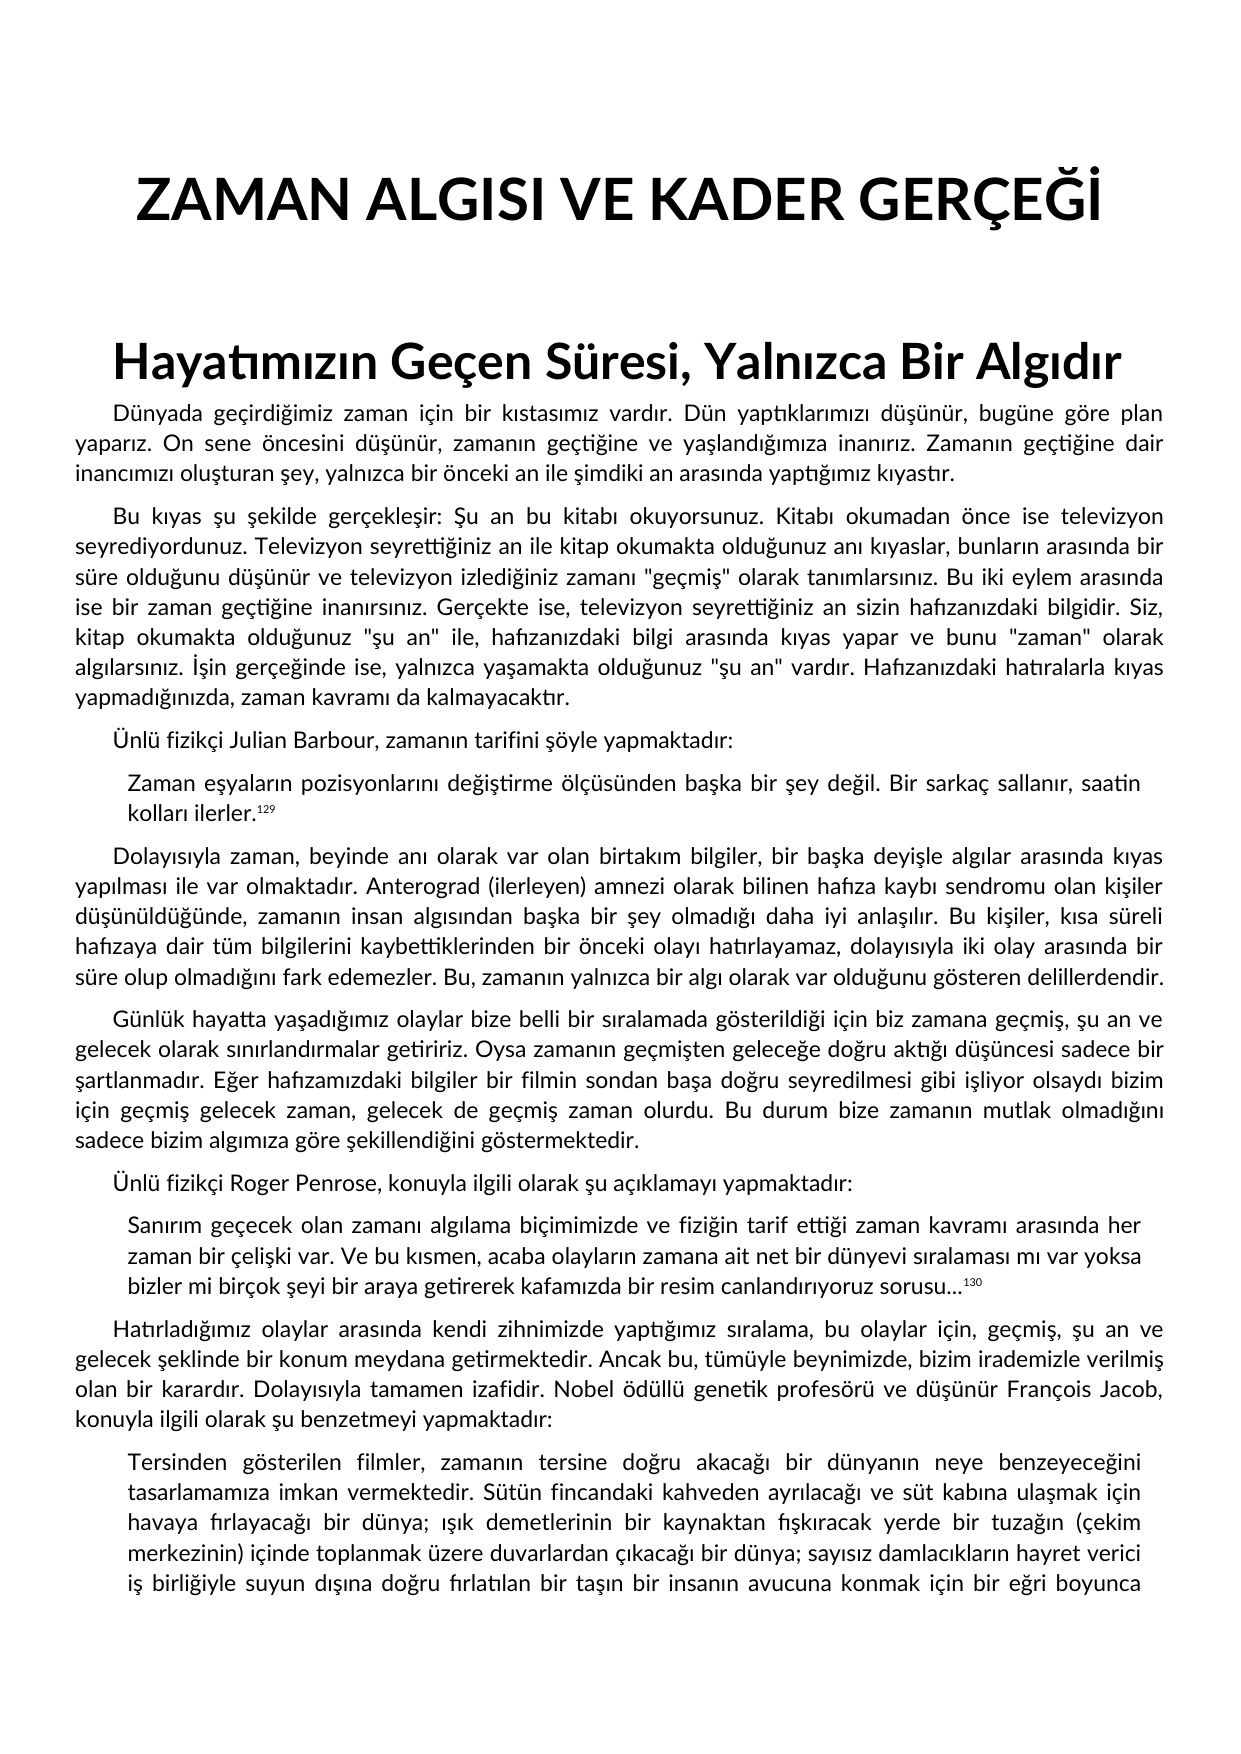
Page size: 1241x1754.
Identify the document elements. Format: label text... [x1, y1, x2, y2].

text Zaman eşyaların pozisyonlarını değiştirme ölçüsünden başka bir şey değil. Bir sarkaç sallanır, saatin kolları ilerler.129 [127, 768, 1143, 826]
text Ünlü fizikçi Julian Barbour, zamanın tarifini şöyle yapmaktadır: [75, 726, 1165, 753]
text Sanırım geçecek olan zamanı algılama biçimimizde ve fiziğin tarif ettiği zaman kavramı arasında her zaman bir çelişki var. Ve bu kısmen, acaba olayların zamana ait net bir dünyevi sıralaması mı var yoksa bizler mi birçok şeyi bir araya getirerek kafamızda bir resim canlandırıyoruz sorusu...130 [127, 1211, 1143, 1299]
text Hatırladığımız olaylar arasında kendi zihnimizde yaptığımız sıralama, bu olaylar için, geçmiş, şu an ve gelecek şeklinde bir konum meydana getirmektedir. Ancak bu, tümüyle beynimizde, bizim irademizle verilmiş olan bir karardır. Dolayısıyla tamamen izafidir. Nobel ödüllü genetik profesörü ve düşünür François Jacob, konuyla ilgili olarak şu benzetmeyi yapmaktadır: [75, 1314, 1165, 1432]
text Ünlü fizikçi Roger Penrose, konuyla ilgili olarak şu açıklamayı yapmaktadır: [75, 1168, 1165, 1196]
subtitle Hayatımızın Geçen Süresi, Yalnızca Bir Algıdır [112, 330, 1165, 390]
text Günlük hayatta yaşadığımız olaylar bize belli bir sıralamada gösterildiği için biz zamana geçmiş, şu an ve gelecek olarak sınırlandırmalar getiririz. Oysa zamanın geçmişten geleceğe doğru aktığı düşüncesi sadece bir şartlanmadır. Eğer hafızamızdaki bilgiler bir filmin sondan başa doğru seyredilmesi gibi işliyor olsaydı bizim için geçmiş gelecek zaman, gelecek de geçmiş zaman olurdu. Bu durum bize zamanın mutlak olmadığını sadece bizim algımıza göre şekillendiğini göstermektedir. [75, 1005, 1165, 1153]
text Tersinden gösterilen filmler, zamanın tersine doğru akacağı bir dünyanın neye benzeyeceğini tasarlamamıza imkan vermektedir. Sütün fincandaki kahveden ayrılacağı ve süt kabına ulaşmak için havaya fırlayacağı bir dünya; ışık demetlerinin bir kaynaktan fışkıracak yerde bir tuzağın (çekim merkezinin) içinde toplanmak üzere duvarlardan çıkacağı bir dünya; sayısız damlacıkların hayret verici iş birliğiyle suyun dışına doğru fırlatılan bir taşın bir insanın avucuna konmak için bir eğri boyunca [127, 1448, 1143, 1596]
subtitle ZAMAN ALGISI VE KADER GERÇEĞİ [75, 162, 1165, 232]
text Bu kıyas şu şekilde gerçekleşir: Şu an bu kitabı okuyorsunuz. Kitabı okumadan önce ise televizyon seyrediyordunuz. Televizyon seyrettiğiniz an ile kitap okumakta olduğunuz anı kıyaslar, bunların arasında bir süre olduğunu düşünür ve televizyon izlediğiniz zamanı "geçmiş" olarak tanımlarsınız. Bu iki eylem arasında ise bir zaman geçtiğine inanırsınız. Gerçekte ise, televizyon seyrettiğiniz an sizin hafızanızdaki bilgidir. Siz, kitap okumakta olduğunuz "şu an" ile, hafızanızdaki bilgi arasında kıyas yapar ve bunu "zaman" olarak algılarsınız. İşin gerçeğinde ise, yalnızca yaşamakta olduğunuz "şu an" vardır. Hafızanızdaki hatıralarla kıyas yapmadığınızda, zaman kavramı da kalmayacaktır. [75, 502, 1165, 711]
text Dolayısıyla zaman, beyinde anı olarak var olan birtakım bilgiler, bir başka deyişle algılar arasında kıyas yapılması ile var olmaktadır. Anterograd (ilerleyen) amnezi olarak bilinen hafıza kaybı sendromu olan kişiler düşünüldüğünde, zamanın insan algısından başka bir şey olmadığı daha iyi anlaşılır. Bu kişiler, kısa süreli hafızaya dair tüm bilgilerini kaybettiklerinden bir önceki olayı hatırlayamaz, dolayısıyla iki olay arasında bir süre olup olmadığını fark edemezler. Bu, zamanın yalnızca bir algı olarak var olduğunu gösteren delillerdendir. [75, 841, 1165, 990]
text Dünyada geçirdiğimiz zaman için bir kıstasımız vardır. Dün yaptıklarımızı düşünür, bugüne göre plan yaparız. On sene öncesini düşünür, zamanın geçtiğine ve yaşlandığımıza inanırız. Zamanın geçtiğine dair inancımızı oluşturan şey, yalnızca bir önceki an ile şimdiki an arasında yaptığımız kıyastır. [75, 399, 1165, 487]
